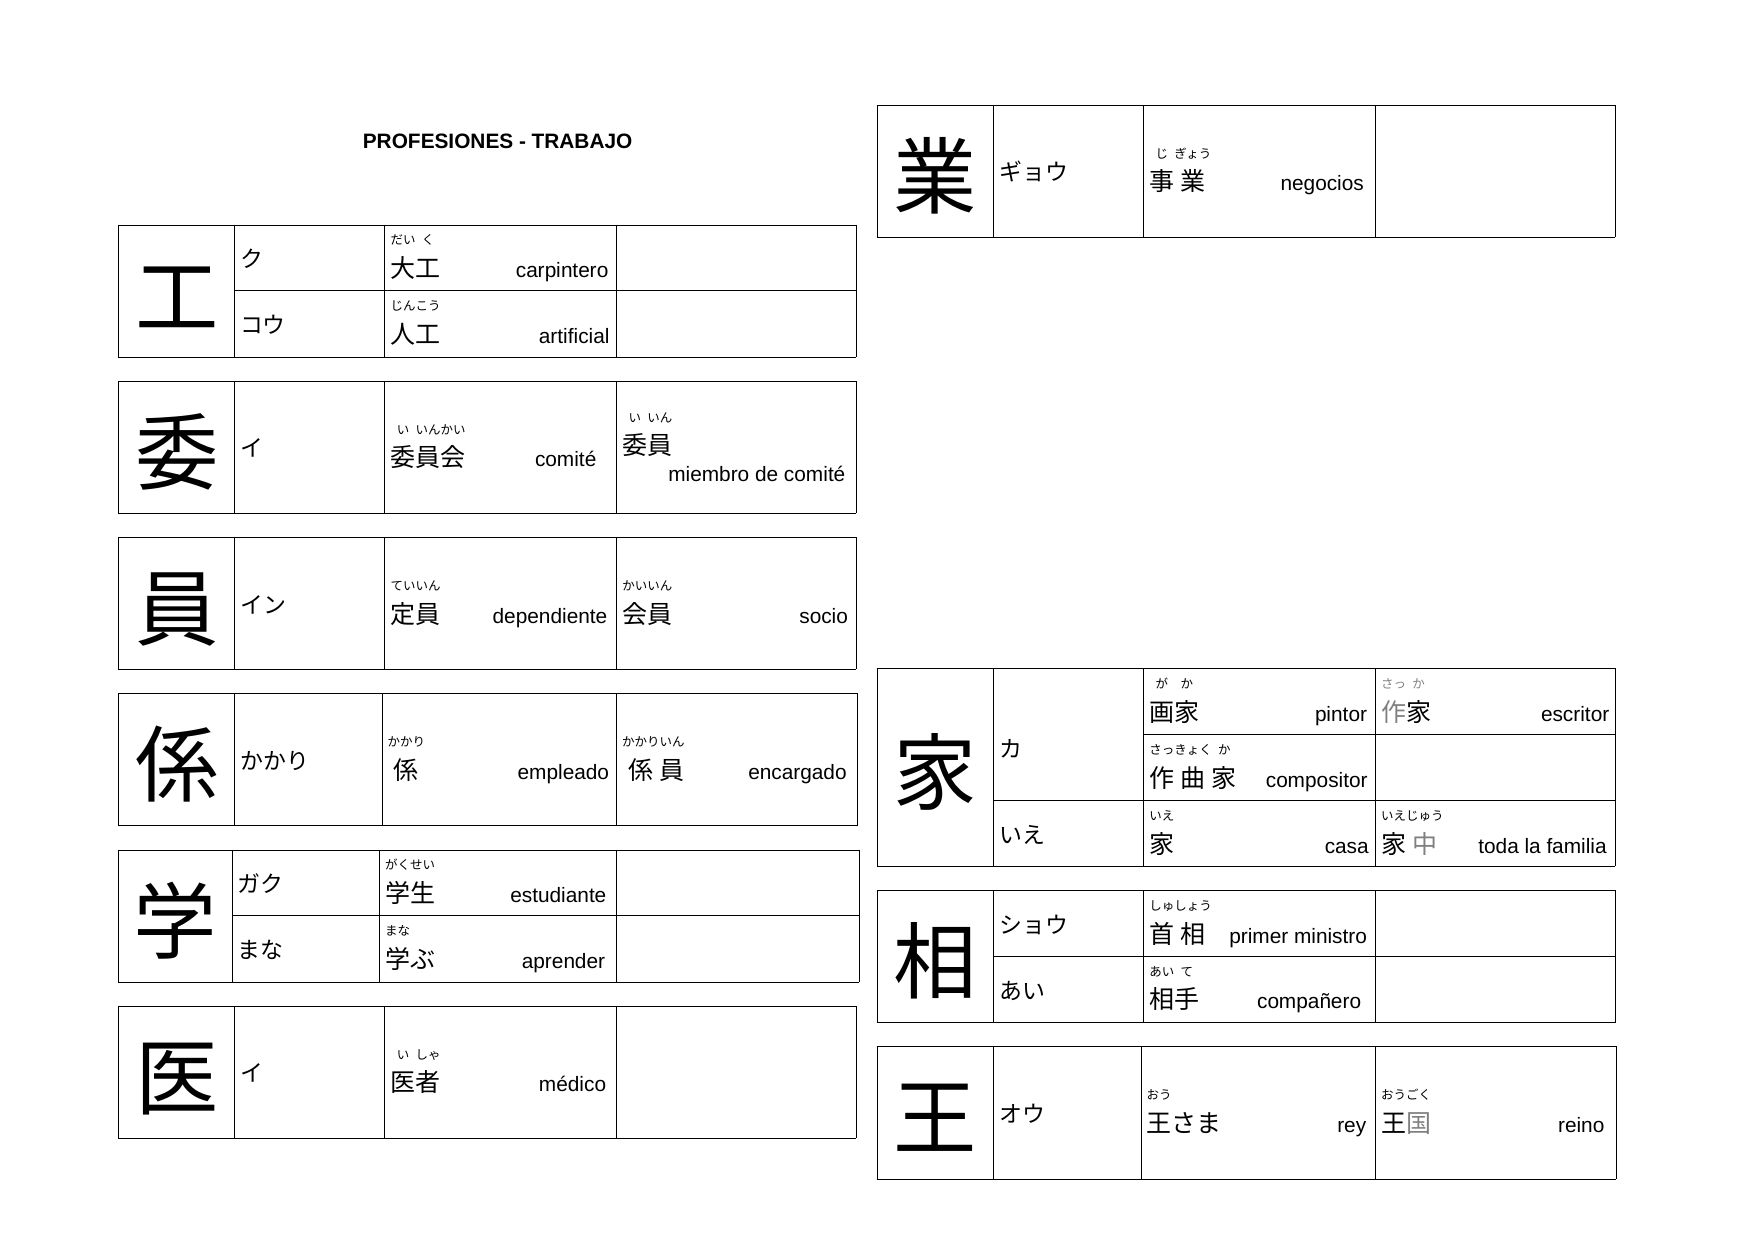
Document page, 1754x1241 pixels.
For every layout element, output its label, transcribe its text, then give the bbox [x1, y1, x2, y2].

table_header 員 [119, 538, 234, 669]
table_cell [617, 291, 856, 357]
table_header 委い員いん miembro de comité [617, 382, 856, 513]
table_header 王おう国ごく reino [1376, 1047, 1616, 1178]
table_header 係 [119, 694, 234, 825]
table_cell 学まなぶ aprender [380, 916, 616, 982]
table_header イ [235, 382, 384, 513]
table_header 医 [119, 1007, 234, 1138]
table_cell コウ [235, 291, 384, 357]
table_header 係かかり員いん encargado [617, 694, 857, 825]
table_header 事じ業ぎょう negocios [1144, 106, 1375, 237]
table_header 定てい員いん dependiente [385, 538, 616, 669]
table_header 学がく生せい estudiante [380, 851, 616, 915]
table_cell [1376, 957, 1615, 1022]
table_header イ [235, 1007, 384, 1138]
table_header 王おうさま rey [1142, 1047, 1375, 1178]
table_cell いえ [994, 801, 1143, 866]
table_header [617, 1007, 856, 1138]
table_cell [617, 916, 859, 982]
table_header 工 [119, 226, 234, 357]
table_header [617, 226, 856, 290]
table_header 業 [878, 106, 993, 237]
table_header 家 [878, 669, 993, 866]
table_header ク [235, 226, 384, 290]
table_cell 作さっ曲きょく家か compositor [1144, 735, 1375, 800]
table_cell [1376, 735, 1615, 800]
table_header 画が家か pintor [1144, 669, 1375, 734]
table_header ガク [233, 851, 379, 915]
table_header 医い者しゃ médico [385, 1007, 616, 1138]
table_header オウ [994, 1047, 1141, 1178]
table_cell 人じん工こう artificial [385, 291, 616, 357]
table_header 会かい員いん socio [617, 538, 856, 669]
table_header ショウ [994, 891, 1143, 956]
table_header 係かかり empleado [383, 694, 616, 825]
table_cell 相あい手て compañero [1144, 957, 1375, 1022]
table_header 相 [878, 891, 993, 1022]
table_header 王 [878, 1047, 993, 1178]
table_header 学 [119, 851, 232, 982]
table_header 作さっ家か escritor [1376, 669, 1615, 734]
text PROFESIONES - TRABAJO [118, 129, 877, 153]
table_header 大だい工く carpintero [385, 226, 616, 290]
table_cell あい [994, 957, 1143, 1022]
table_header 委い員いん会かい comité [385, 382, 616, 513]
table_cell 家いえ中じゅう toda la familia [1376, 801, 1615, 866]
table_header [617, 851, 859, 915]
table_header 首しゅ相しょう primer ministro [1144, 891, 1375, 956]
table_header [1376, 106, 1615, 237]
table_header [1376, 891, 1615, 956]
table_cell 家いえ casa [1144, 801, 1375, 866]
table_header かかり [235, 694, 382, 825]
table_header 委 [119, 382, 234, 513]
table_header イン [235, 538, 384, 669]
table_cell まな [233, 916, 379, 982]
table_header カ [994, 669, 1143, 800]
table_header ギョウ [994, 106, 1143, 237]
